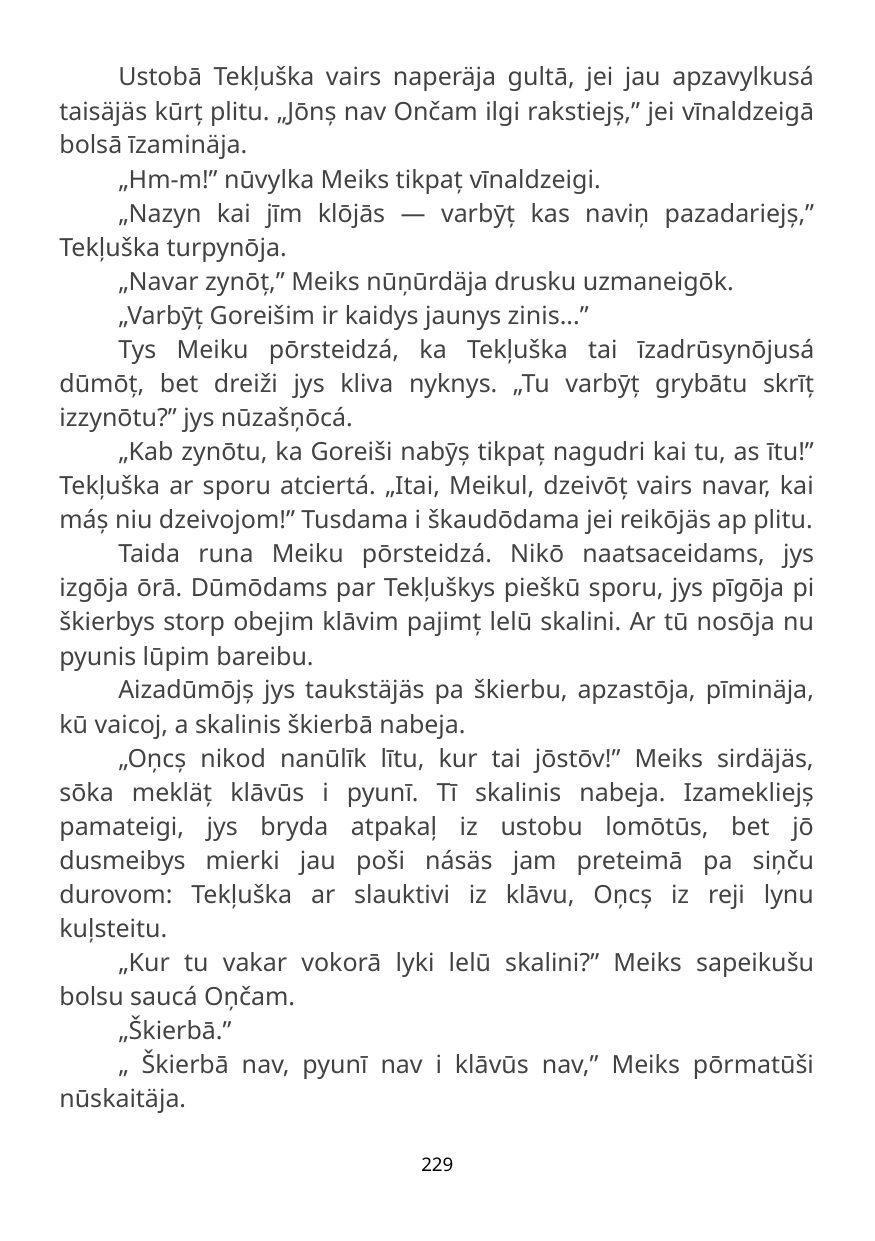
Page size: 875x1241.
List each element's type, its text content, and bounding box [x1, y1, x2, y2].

text Aizadūmōjș jys taukstäjäs pa škierbu, apzastōja, pīminäja, kū vaicoj, a skalinis škierbā nabeja. [59, 672, 815, 740]
text „Škierbā.” [59, 1013, 815, 1047]
text Taida runa Meiku pōrsteidzá. Nikō naatsaceidams, jys izgōja ōrā. Dūmōdams par Tekļuškys pieškū sporu, jys pīgōja pi škierbys storp obejim klāvim pajimț lelū skalini. Ar tū nosōja nu pyunis lūpim bareibu. [59, 536, 815, 672]
text „Kab zynōtu, ka Goreiši nabȳș tikpaț nagudri kai tu, as ītu!” Tekļuška ar sporu atciertá. „Itai, Meikul, dzeivōț vairs navar, kai máș niu dzeivojom!” Tusdama i škaudōdama jei reikōjäs ap plitu. [59, 434, 815, 536]
text „Oņcș nikod nanūlīk lītu, kur tai jōstōv!” Meiks sirdäjäs, sōka mekläț klāvūs i pyunī. Tī skalinis nabeja. Izamekliejș pamateigi, jys bryda atpakaļ iz ustobu lomōtūs, bet jō dusmeibys mierki jau poši násäs jam preteimā pa siņču durovom: Tekļuška ar slauktivi iz klāvu, Oņcș iz reji lynu kuļsteitu. [59, 740, 815, 945]
text Tys Meiku pōrsteidzá, ka Tekļuška tai īzadrūsynōjusá dūmōț, bet dreiži jys kliva nyknys. „Tu varbȳț grybātu skrīț izzynōtu?” jys nūzašņōcá. [59, 332, 815, 434]
text „Kur tu vakar vokorā lyki lelū skalini?” Meiks sapeikušu bolsu saucá Oņčam. [59, 945, 815, 1013]
text „Varbȳț Goreišim ir kaidys jaunys zinis...” [59, 297, 815, 332]
text „Nazyn kai jīm klōjās — varbȳț kas naviņ pazadariejș,” Tekļuška turpynōja. [59, 195, 815, 263]
text „Hm-m!” nūvylka Meiks tikpaț vīnaldzeigi. [59, 161, 815, 195]
text „Navar zynōț,” Meiks nūņūrdäja drusku uzmaneigōk. [59, 263, 815, 297]
text „ Škierbā nav, pyunī nav i klāvūs nav,” Meiks pōrmatūši nūskaitäja. [59, 1047, 815, 1115]
text Ustobā Tekļuška vairs naperäja gultā, jei jau apzavylkusá taisäjäs kūrț plitu. „Jōnș nav Ončam ilgi rakstiejș,” jei vīnaldzeigā bolsā īzaminäja. [59, 59, 815, 161]
